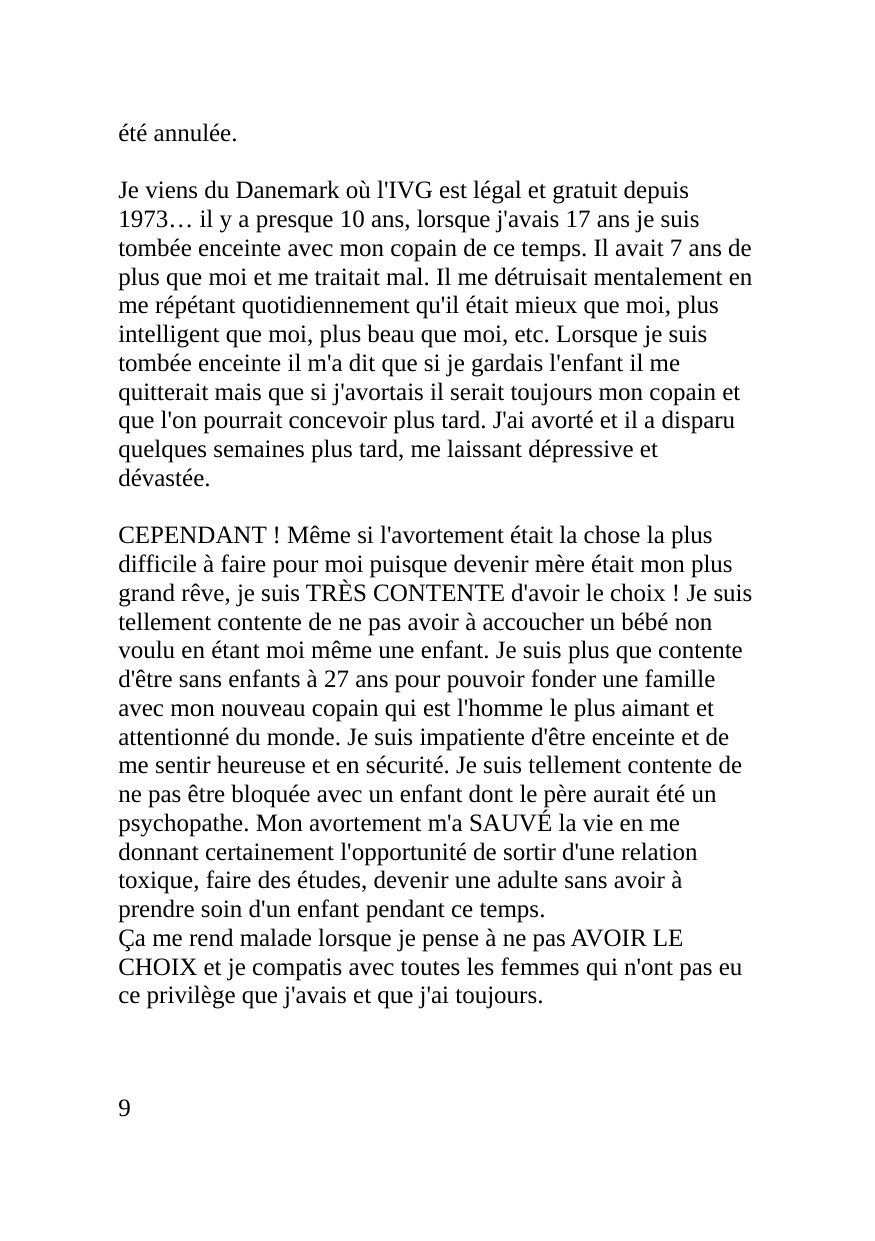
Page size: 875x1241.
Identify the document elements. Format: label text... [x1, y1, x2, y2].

text Je viens du Danemark où l'IVG est légal et gratuit depuis 1973… il y a presque 10 ans, lorsque j'avais 17 ans je suis tombée enceinte avec mon copain de ce temps. Il avait 7 ans de plus que moi et me traitait mal. Il me détruisait mentalement en me répétant quotidiennement qu'il était mieux que moi, plus intelligent que moi, plus beau que moi, etc. Lorsque je suis tombée enceinte il m'a dit que si je gardais l'enfant il me quitterait mais que si j'avortais il serait toujours mon copain et que l'on pourrait concevoir plus tard. J'ai avorté et il a disparu quelques semaines plus tard, me laissant dépressive et dévastée. [118, 176, 756, 492]
text CEPENDANT ! Même si l'avortement était la chose la plus difficile à faire pour moi puisque devenir mère était mon plus grand rêve, je suis TRÈS CONTENTE d'avoir le choix ! Je suis tellement contente de ne pas avoir à accoucher un bébé non voulu en étant moi même une enfant. Je suis plus que contente d'être sans enfants à 27 ans pour pouvoir fonder une famille avec mon nouveau copain qui est l'homme le plus aimant et attentionné du monde. Je suis impatiente d'être enceinte et de me sentir heureuse et en sécurité. Je suis tellement contente de ne pas être bloquée avec un enfant dont le père aurait été un psychopathe. Mon avortement m'a SAUVÉ la vie en me donnant certainement l'opportunité de sortir d'une relation toxique, faire des études, devenir une adulte sans avoir à prendre soin d'un enfant pendant ce temps. [118, 521, 756, 923]
text été annulée. [118, 118, 756, 147]
text Ça me rend malade lorsque je pense à ne pas AVOIR LE CHOIX et je compatis avec toutes les femmes qui n'ont pas eu ce privilège que j'avais et que j'ai toujours. [118, 923, 756, 1009]
